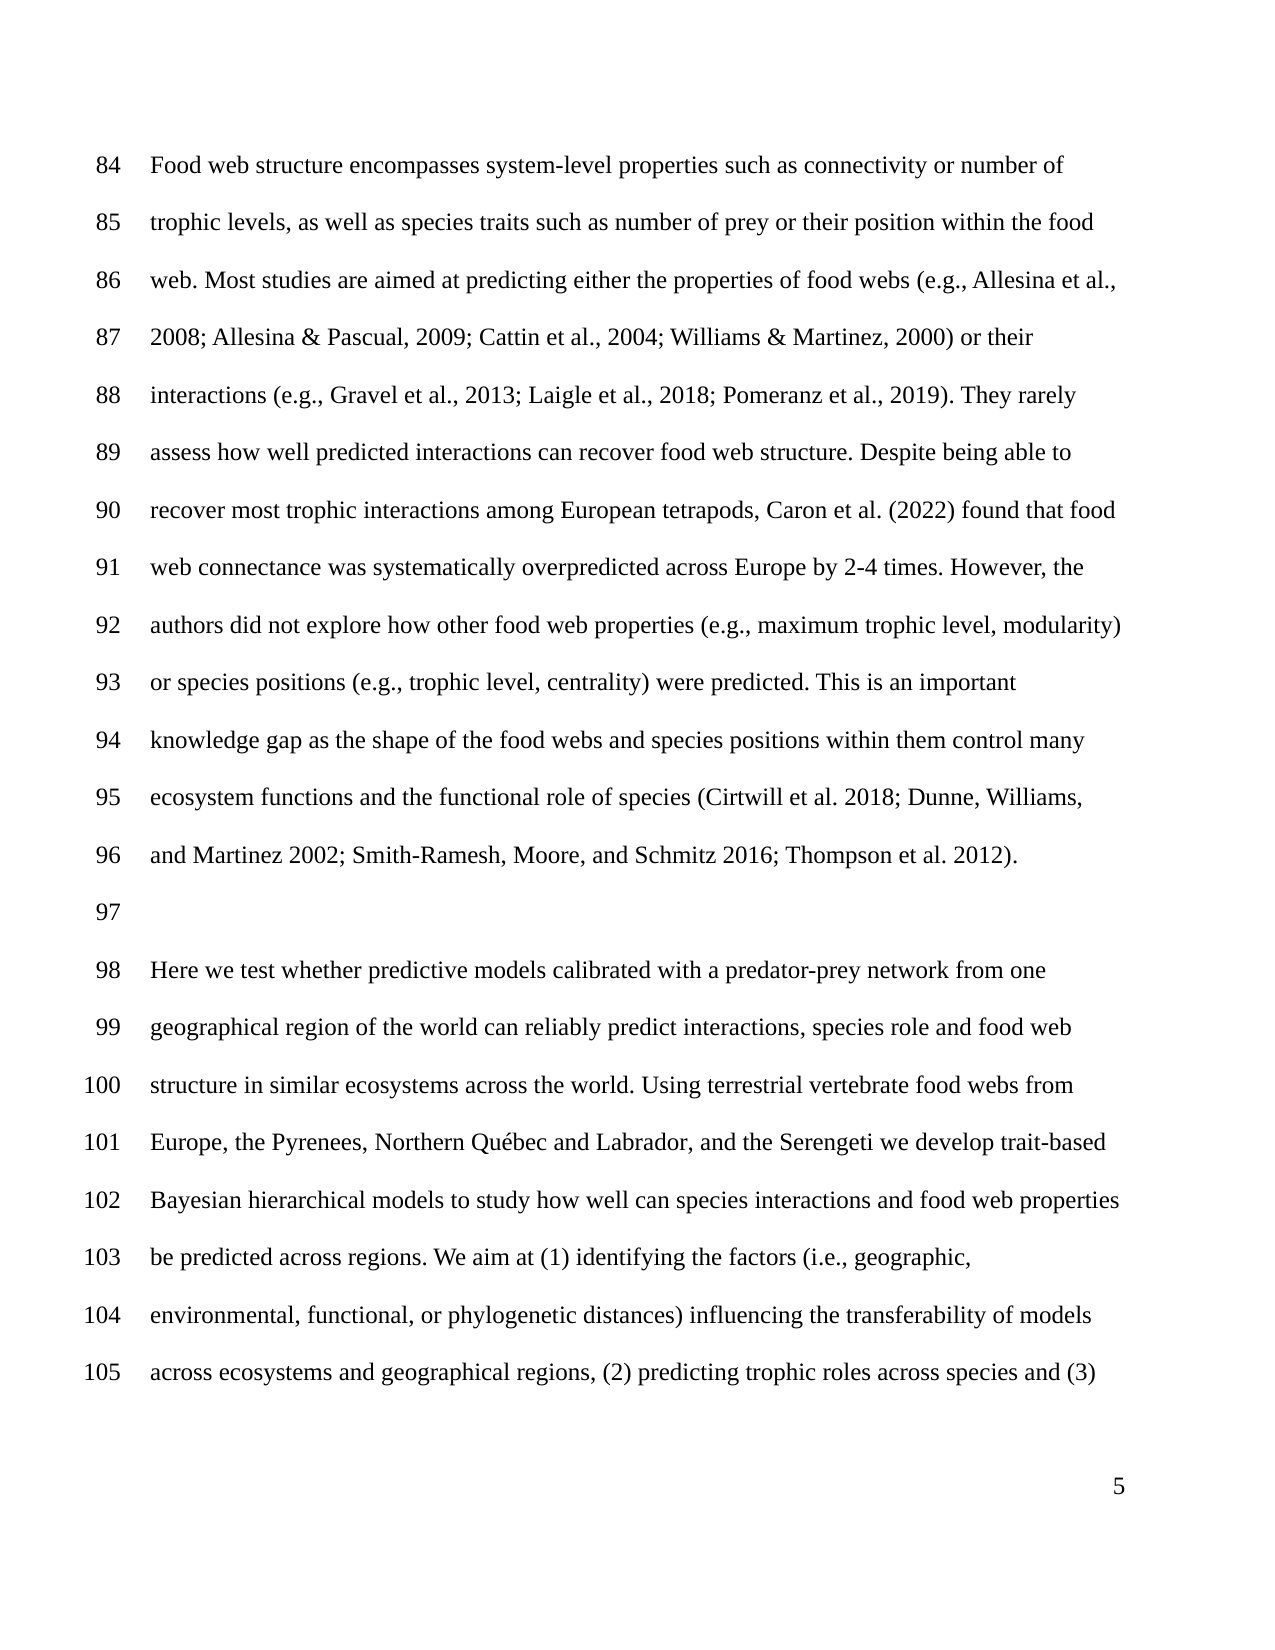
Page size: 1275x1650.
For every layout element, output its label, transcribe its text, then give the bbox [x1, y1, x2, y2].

text Food web structure encompasses system-level properties such as connectivity or number of trophic levels, as well as species traits such as number of prey or their position within the food web. Most studies are aimed at predicting either the properties of food webs (e.g., Allesina et al., 2008; Allesina & Pascual, 2009; Cattin et al., 2004; Williams & Martinez, 2000) or their interactions (e.g., Gravel et al., 2013; Laigle et al., 2018; Pomeranz et al., 2019). They rarely assess how well predicted interactions can recover food web structure. Despite being able to recover most trophic interactions among European tetrapods, Caron et al. (2022) found that food web connectance was systematically overpredicted across Europe by 2-4 times. However, the authors did not explore how other food web properties (e.g., maximum trophic level, modularity) or species positions (e.g., trophic level, centrality) were predicted. This is an important knowledge gap as the shape of the food webs and species positions within them control many ecosystem functions and the functional role of species (Cirtwill et al. 2018; Dunne, Williams, and Martinez 2002; Smith-Ramesh, Moore, and Schmitz 2016; Thompson et al. 2012). [150, 150, 1125, 869]
text Here we test whether predictive models calibrated with a predator-prey network from one geographical region of the world can reliably predict interactions, species role and food web structure in similar ecosystems across the world. Using terrestrial vertebrate food webs from Europe, the Pyrenees, Northern Québec and Labrador, and the Serengeti we develop trait-based Bayesian hierarchical models to study how well can species interactions and food web properties be predicted across regions. We aim at (1) identifying the factors (i.e., geographic, environmental, functional, or phylogenetic distances) influencing the transferability of models across ecosystems and geographical regions, (2) predicting trophic roles across species and (3) [150, 955, 1125, 1386]
